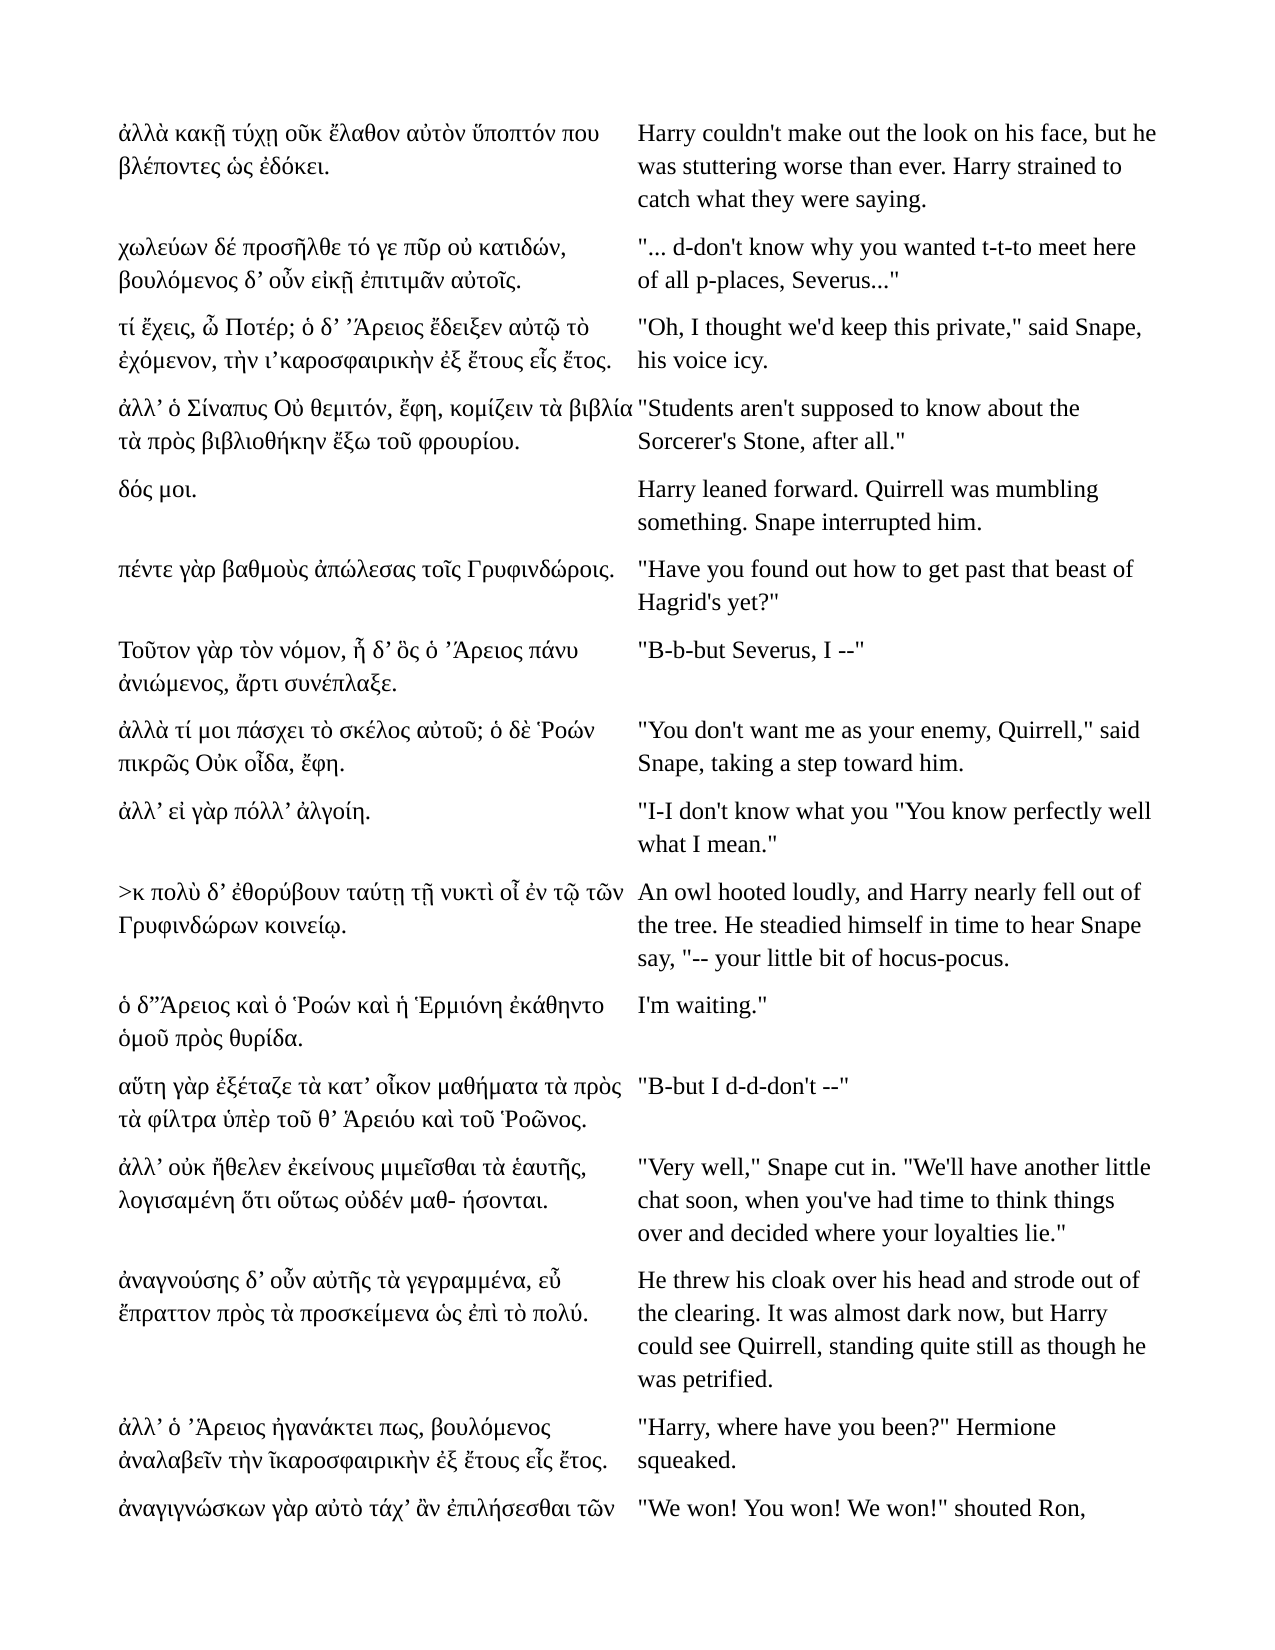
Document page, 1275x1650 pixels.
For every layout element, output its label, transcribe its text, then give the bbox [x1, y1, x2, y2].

table_cell χωλεύων δέ προσῆλθε τό γε πῦρ οὐ κατιδών, βουλόμενος δ’ οὖν εἰκῇ ἐπιτιμᾶν αὐτοῖς. [118, 232, 637, 312]
table_cell "Students aren't supposed to know about the Sorcerer's Stone, after all." [638, 393, 1157, 474]
table_cell "... d-don't know why you wanted t-t-to meet here of all p-places, Severus..." [638, 232, 1157, 312]
table_cell "Have you found out how to get past that beast of Hagrid's yet?" [638, 554, 1157, 635]
table_cell "B-b-but Severus, I --" [638, 635, 1157, 716]
table_cell He threw his cloak over his head and strode out of the clearing. It was almost dark now, but Harry could see Quirrell, standing quite still as though he was petrified. [638, 1265, 1157, 1412]
table_cell "We won! You won! We won!" shouted Ron, [638, 1493, 1157, 1521]
table_cell πέντε γὰρ βαθμοὺς ἀπώλεσας τοῖς Γρυφινδώροις. [118, 554, 637, 635]
table_cell ἀναγιγνώσκων γὰρ αὐτὸ τάχ’ ἂν ἐπιλήσεσθαι τῶν [118, 1493, 637, 1521]
table_cell I'm waiting." [638, 990, 1157, 1071]
table_cell ἀναγνούσης δ’ οὖν αὐτῆς τὰ γεγραμμένα, εὖ ἔπραττον πρὸς τὰ προσκείμενα ὡς ἐπὶ τὸ πολύ. [118, 1265, 637, 1412]
table_cell >κ πολὺ δ’ ἐθορύβουν ταύτῃ τῇ νυκτὶ οἶ ἐν τῷ τῶν Γρυφινδώρων κοινείῳ. [118, 877, 637, 990]
table_cell "I-I don't know what you "You know perfectly well what I mean." [638, 796, 1157, 877]
table_cell "Oh, I thought we'd keep this private," said Snape, his voice icy. [638, 313, 1157, 393]
table_cell ἀλλὰ τί μοι πάσχει τὸ σκέλος αὐτοῦ; ὁ δὲ Ῥοών πικρῶς Οὐκ οἶδα, ἔφη. [118, 716, 637, 796]
table_cell "B-but I d-d-don't --" [638, 1071, 1157, 1152]
table_cell Τοῦτον γὰρ τὸν νόμον, ἧ δ’ ὃς ὁ ’Άρειος πάνυ ἀνιώμενος, ἄρτι συνέπλαξε. [118, 635, 637, 716]
table_cell "Very well," Snape cut in. "We'll have another little chat soon, when you've had time to think things over and decided where your loyalties lie." [638, 1152, 1157, 1265]
table_cell αὕτη γὰρ ἐξέταζε τὰ κατ’ οἶκον μαθήματα τὰ πρὸς τὰ φίλτρα ὑπὲρ τοῦ θ’ Ἁρειόυ καὶ τοῦ Ῥοῶνος. [118, 1071, 637, 1152]
table_cell ἀλλ’ ὁ Σίναπυς Οὐ θεμιτόν, ἔφη, κομίζειν τὰ βιβλία τὰ πρὸς βιβλιοθήκην ἔξω τοῦ φρουρίου. [118, 393, 637, 474]
table_cell Harry couldn't make out the look on his face, but he was stuttering worse than ever. Harry strained to catch what they were saying. [638, 118, 1157, 232]
table_cell "You don't want me as your enemy, Quirrell," said Snape, taking a step toward him. [638, 716, 1157, 796]
table_cell ἀλλ’ ὁ ’Ἁρειος ἠγανάκτει πως, βουλόμενος ἀναλαβεῖν τὴν ῖκαροσφαιρικὴν ἐξ ἔτους εἷς ἔτος. [118, 1412, 637, 1493]
table_cell ἀλλ’ οὐκ ἤθελεν ἐκείνους μιμεῖσθαι τὰ ἑαυτῆς, λογισαμένη ὅτι οὕτως οὐδέν μαθ- ήσονται. [118, 1152, 637, 1265]
table_cell ἀλλὰ κακῇ τύχῃ οῦκ ἔλαθον αὐτὸν ὕποπτόν που βλέποντες ὡς ἐδόκει. [118, 118, 637, 232]
table_cell "Harry, where have you been?" Hermione squeaked. [638, 1412, 1157, 1493]
table_cell ἀλλ’ εἰ γὰρ πόλλ’ ἀλγοίη. [118, 796, 637, 877]
table_cell δός μοι. [118, 474, 637, 554]
table_cell τί ἔχεις, ὦ Ποτέρ; ὁ δ’ ’Άρειος ἔδειξεν αὐτῷ τὸ ἐχόμενον, τὴν ι’καροσφαιρικὴν ἐξ ἔτους εἷς ἔτος. [118, 313, 637, 393]
table_cell An owl hooted loudly, and Harry nearly fell out of the tree. He steadied himself in time to hear Snape say, "-- your little bit of hocus-pocus. [638, 877, 1157, 990]
table_cell Harry leaned forward. Quirrell was mumbling something. Snape interrupted him. [638, 474, 1157, 554]
table_cell ὁ δ”Άρειος καὶ ὁ Ῥοών καὶ ἡ Ἑρμιόνη ἐκάθηντο ὁμοῦ πρὸς θυρίδα. [118, 990, 637, 1071]
